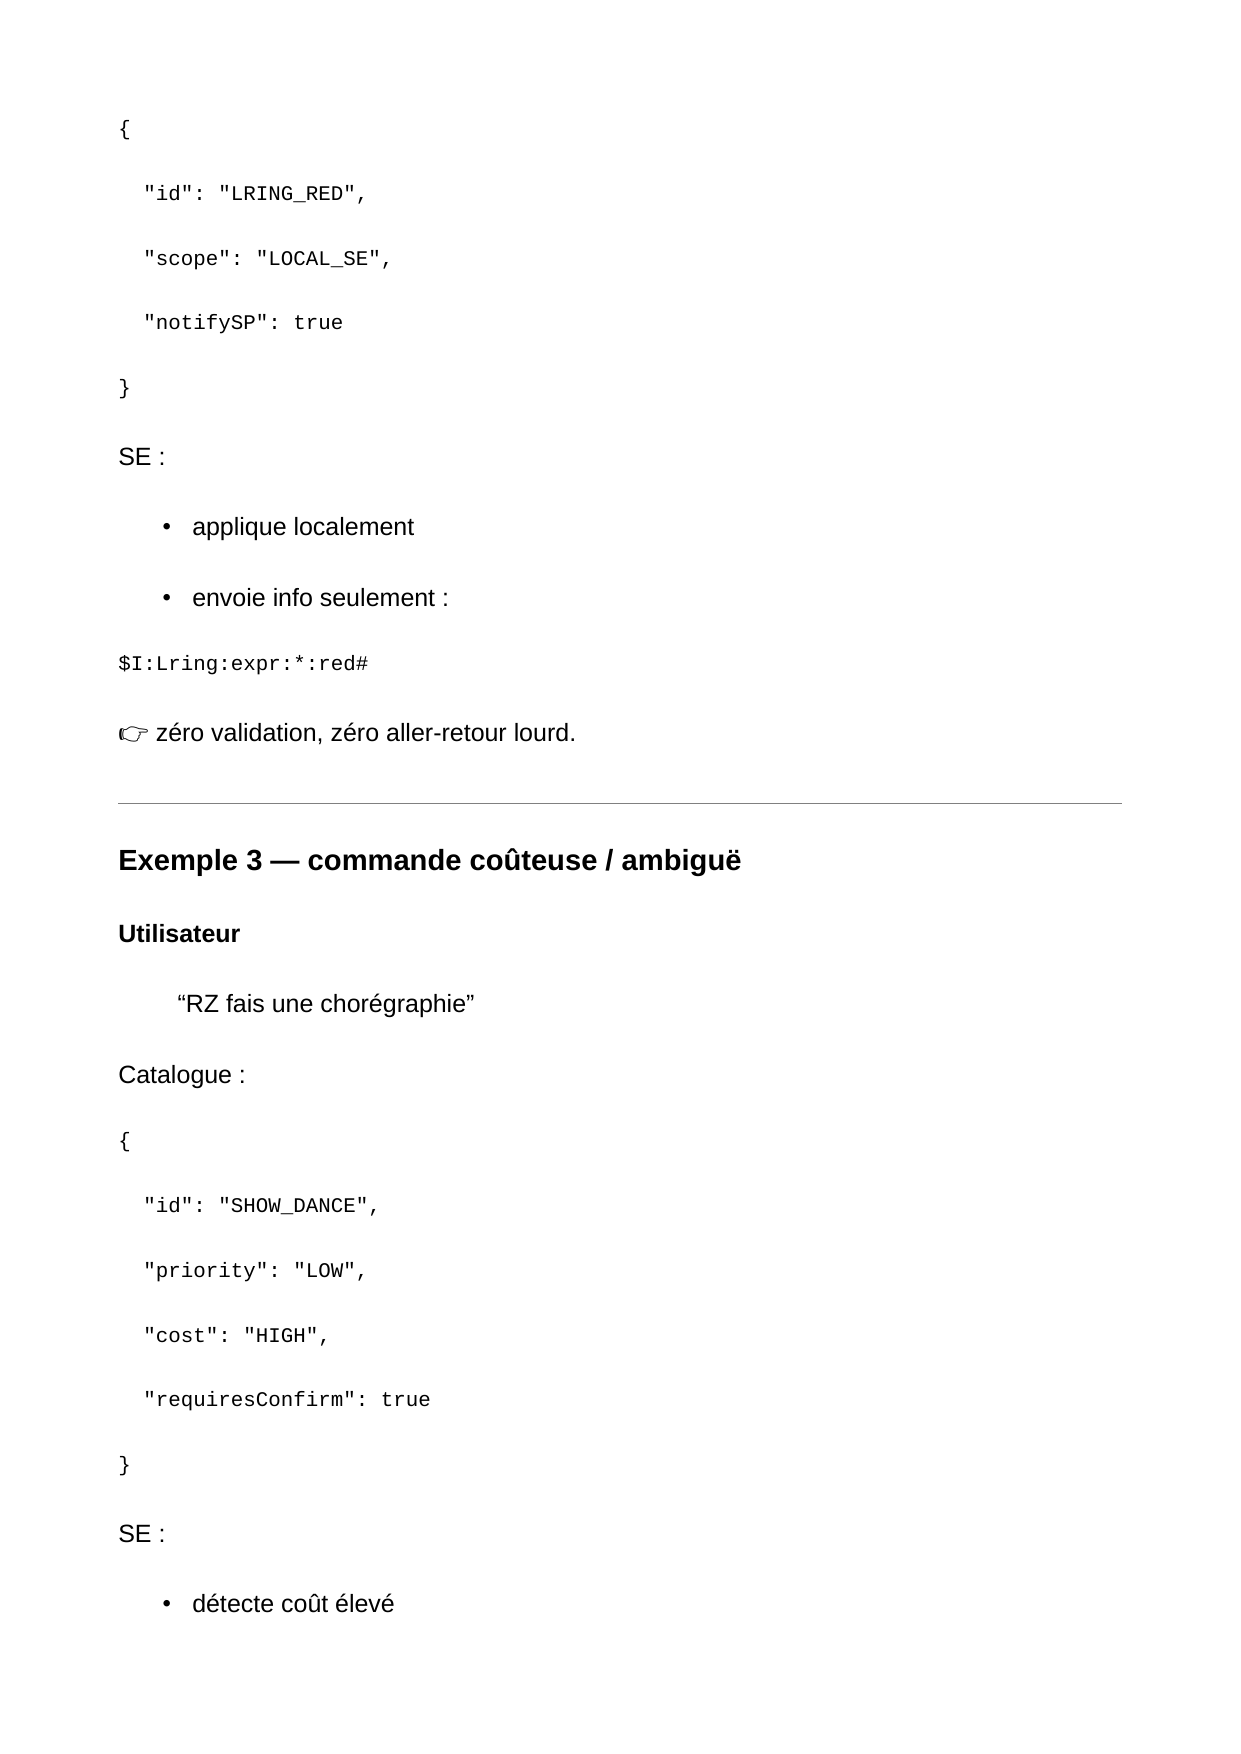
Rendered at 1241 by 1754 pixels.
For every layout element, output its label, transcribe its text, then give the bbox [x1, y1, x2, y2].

text "cost": "HIGH", [118, 1324, 1122, 1348]
text { [118, 118, 1122, 142]
text SE : [118, 1519, 1122, 1547]
text Utilisateur [118, 919, 1122, 948]
text $I:Lring:expr:*:red# [118, 653, 1122, 677]
text } [118, 1454, 1122, 1478]
text "id": "LRING_RED", [118, 183, 1122, 206]
text 👉 zéro validation, zéro aller-retour lourd. [118, 718, 1122, 747]
list applique localement [162, 512, 1122, 541]
list détecte coût élevé [162, 1589, 1122, 1618]
text “RZ fais une chorégraphie” [177, 989, 1063, 1018]
list envoie info seulement : [162, 583, 1122, 612]
text { [118, 1131, 1122, 1154]
text SE : [118, 442, 1122, 470]
text "notifySP": true [118, 312, 1122, 336]
text Catalogue : [118, 1060, 1122, 1089]
text "requiresConfirm": true [118, 1389, 1122, 1413]
text "scope": "LOCAL_SE", [118, 247, 1122, 271]
text } [118, 377, 1122, 401]
subtitle Exemple 3 — commande coûteuse / ambiguë [118, 843, 1122, 876]
text "id": "SHOW_DANCE", [118, 1195, 1122, 1219]
text "priority": "LOW", [118, 1260, 1122, 1283]
